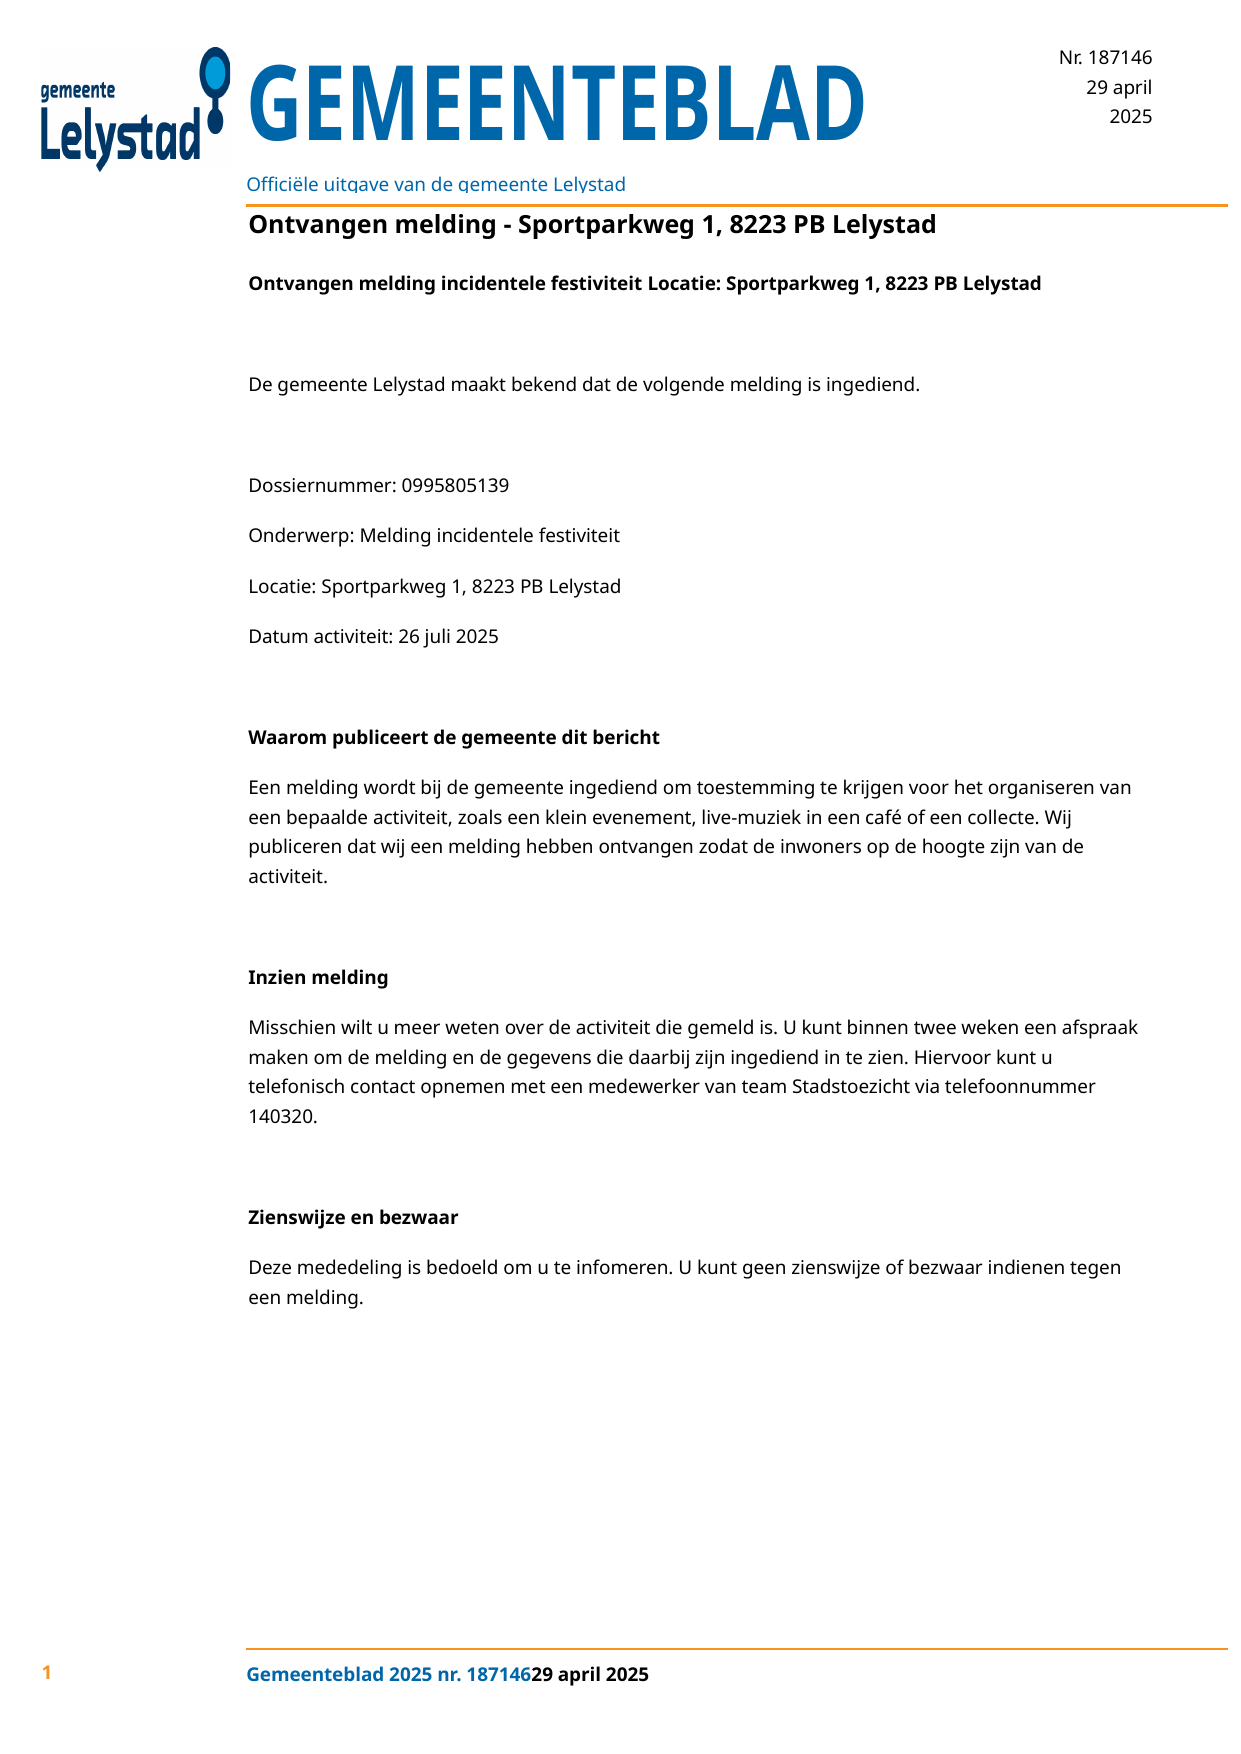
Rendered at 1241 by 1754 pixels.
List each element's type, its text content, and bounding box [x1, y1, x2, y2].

text De gemeente Lelystad maakt bekend dat de volgende melding is ingediend. [248, 371, 1152, 397]
text Datum activiteit: 26 juli 2025 [248, 623, 1152, 649]
text Onderwerp: Melding incidentele festiviteit [248, 522, 1152, 548]
text Locatie: Sportparkweg 1, 8223 PB Lelystad [248, 573, 1152, 598]
text Ontvangen melding incidentele festiviteit Locatie: Sportparkweg 1, 8223 PB Lelystad [248, 270, 1152, 296]
text Ontvangen melding - Sportparkweg 1, 8223 PB Lelystad [248, 207, 1152, 241]
text Waarom publiceert de gemeente dit bericht [248, 724, 1152, 750]
text Inzien melding [248, 964, 1152, 990]
text Dossiernummer: 0995805139 [248, 472, 1152, 498]
picture [41, 47, 231, 172]
text Misschien wilt u meer weten over de activiteit die gemeld is. U kunt binnen twee weken een afspraak maken om de melding en de gegevens die daarbij zijn ingediend in te zien. Hiervoor kunt u telefonisch contact opnemen met een medewerker van team Stadstoezicht via telefoonnummer 140320. [248, 1014, 1152, 1129]
text Een melding wordt bij de gemeente ingediend om toestemming te krijgen voor het organiseren van een bepaalde activiteit, zoals een klein evenement, live-muziek in een café of een collecte. Wij publiceren dat wij een melding hebben ontvangen zodat de inwoners op de hoogte zijn van de activiteit. [248, 774, 1152, 889]
text Zienswijze en bezwaar [248, 1204, 1152, 1230]
text Deze mededeling is bedoeld om u te infomeren. U kunt geen zienswijze of bezwaar indienen tegen een melding. [248, 1254, 1152, 1310]
